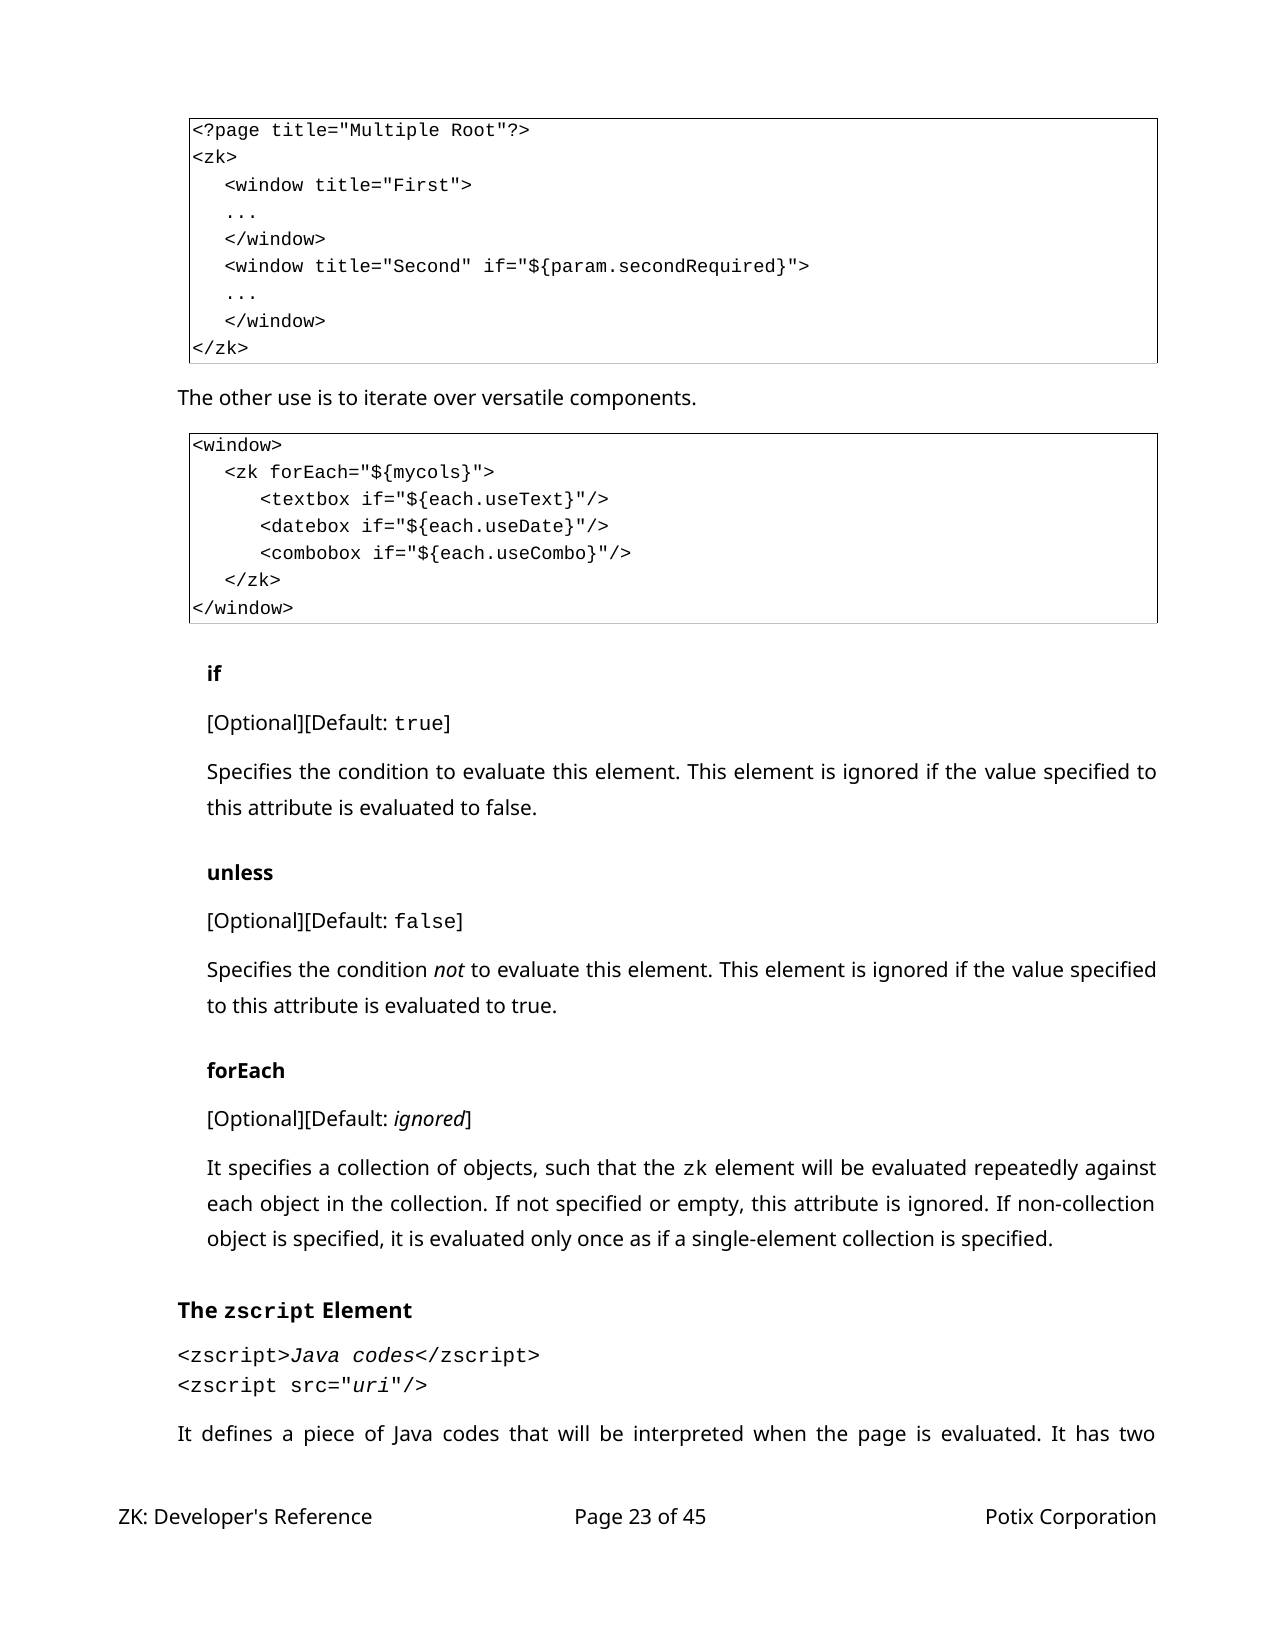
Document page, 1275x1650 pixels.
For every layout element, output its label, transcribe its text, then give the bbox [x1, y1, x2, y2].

text </window> [190, 227, 1157, 251]
text <window title="First"> [190, 172, 1157, 197]
text Specifies the condition not to evaluate this element. This element is ignored if the value specified to this attribute is evaluated to true. [207, 956, 1157, 1019]
text </zk> [190, 568, 1157, 593]
text Specifies the condition to evaluate this element. This element is ignored if the value specified to this attribute is evaluated to false. [207, 757, 1157, 821]
text </window> [190, 596, 1157, 623]
subtitle unless [207, 858, 1157, 886]
text <textbox if="${each.useText}"/> [190, 487, 1157, 511]
text It defines a piece of Java codes that will be interpreted when the page is evaluated. It has two [177, 1419, 1157, 1447]
text [Optional][Default: false] [207, 906, 1157, 935]
subtitle forEach [207, 1056, 1157, 1084]
text <combobox if="${each.useCombo}"/> [190, 541, 1157, 565]
text <zscript>Java codes</zscript> <zscript src="uri"/> [177, 1346, 1157, 1398]
text [Optional][Default: true] [207, 708, 1157, 737]
text <zk forEach="${mycols}"> [190, 459, 1157, 484]
text </zk> [190, 336, 1157, 363]
text <?page title="Multiple Root"?> [190, 119, 1157, 142]
text It specifies a collection of objects, such that the zk element will be evaluated repeatedly against each object in the collection. If not specified or empty, this attribute is ignored. If non-collection object is specified, it is evaluated only once as if a single-element collection is specified. [207, 1153, 1157, 1252]
text <zk> [190, 145, 1157, 169]
text ... [190, 200, 1157, 224]
text <window title="Second" if="${param.secondRequired}"> [190, 254, 1157, 278]
text <window> [190, 434, 1157, 457]
text The other use is to iterate over versatile components. [177, 383, 1157, 412]
text <datebox if="${each.useDate}"/> [190, 514, 1157, 538]
text [Optional][Default: ignored] [207, 1104, 1157, 1133]
subtitle if [207, 659, 1157, 688]
subtitle The zscript Element [177, 1295, 1157, 1325]
text ... [190, 281, 1157, 306]
text </window> [190, 308, 1157, 333]
